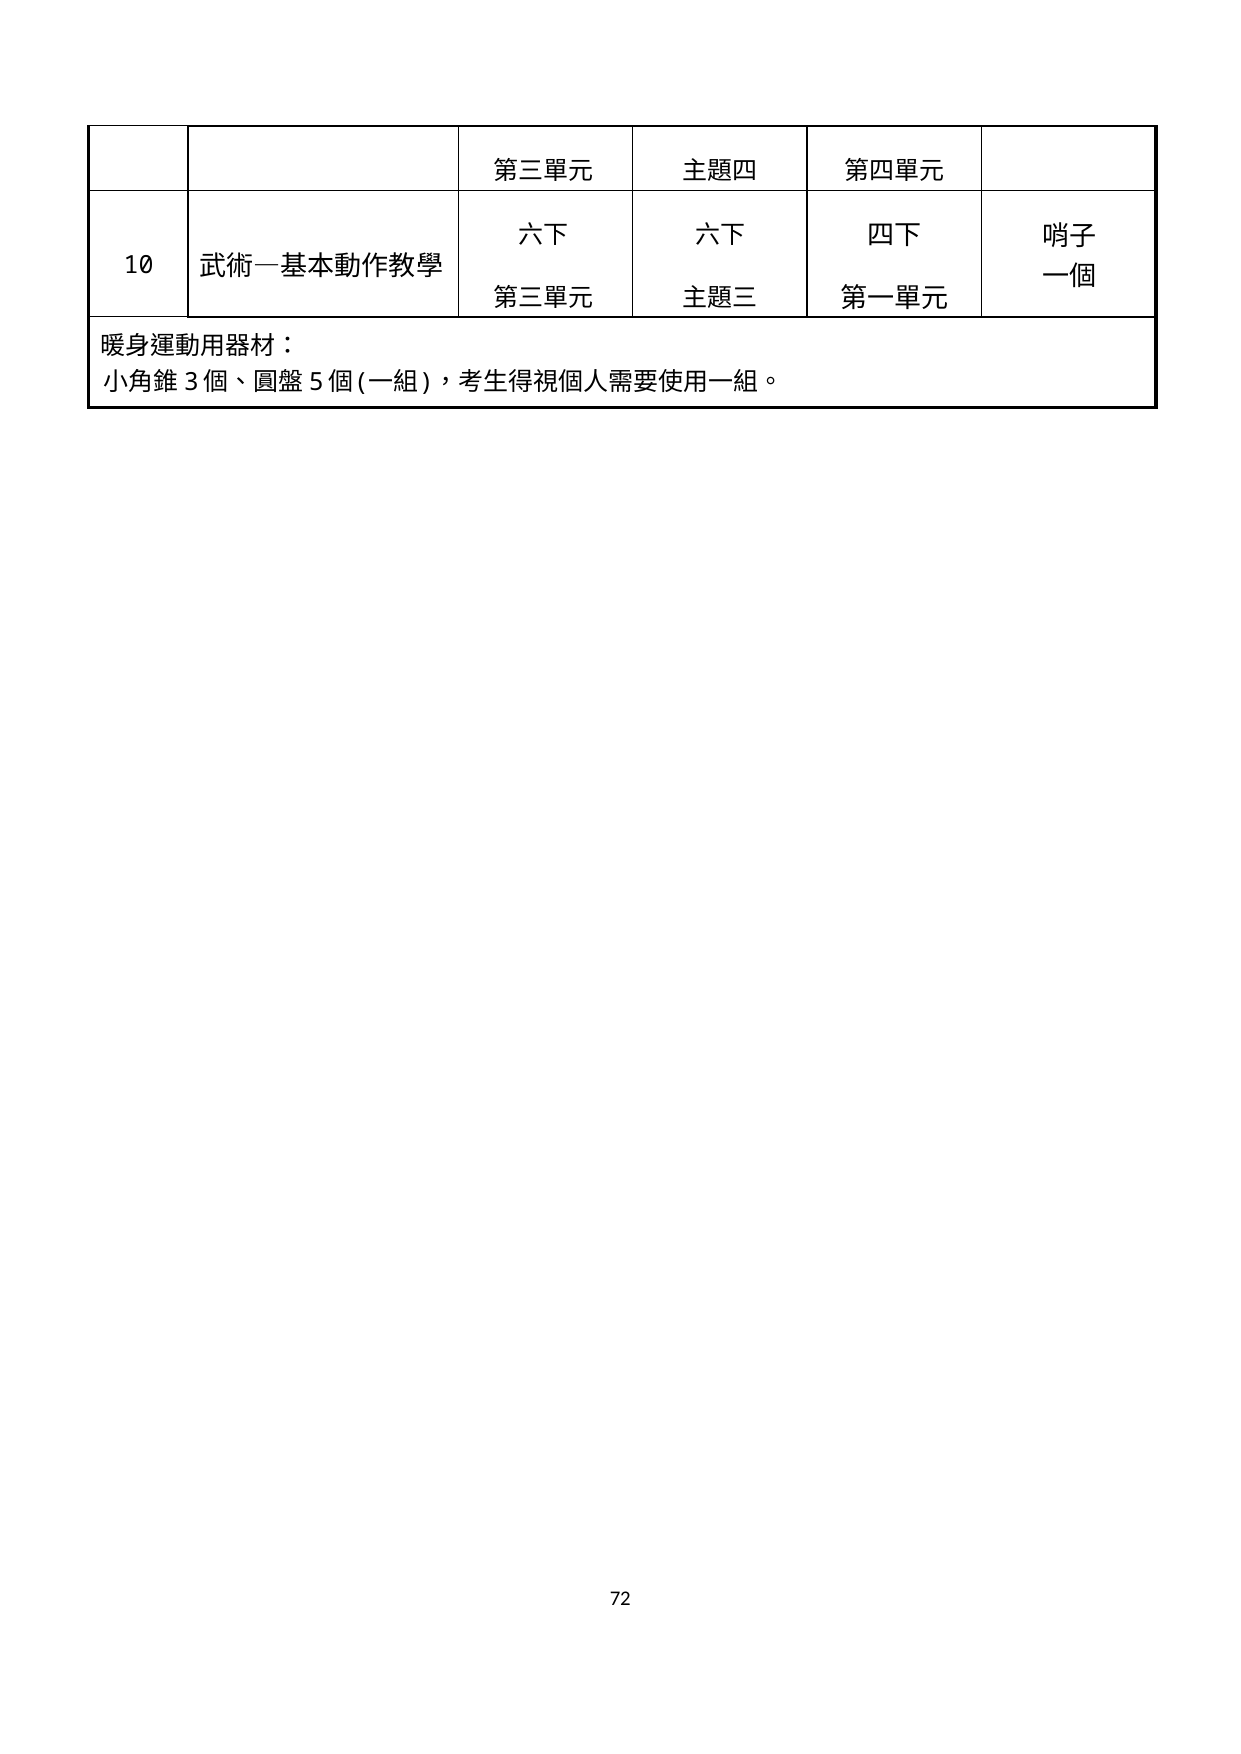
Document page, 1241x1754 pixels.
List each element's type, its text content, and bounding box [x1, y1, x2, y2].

table_cell 主題四 [633, 127, 806, 189]
table_cell [189, 127, 458, 189]
table_cell 哨子 一個 [982, 191, 1154, 316]
table_cell 四下 第一單元 [808, 191, 981, 316]
table_cell [90, 126, 187, 189]
table_cell 10 [90, 191, 187, 316]
table_cell 第四單元 [808, 127, 981, 189]
table_cell 六下 主題三 [633, 191, 806, 316]
table_cell 武術—基本動作教學 [189, 191, 458, 316]
table_cell 暖身運動用器材： 小角錐3個、圓盤5個(一組)，考生得視個人需要使用一組。 [90, 317, 1154, 406]
table_cell 六下 第三單元 [459, 191, 632, 316]
table_cell [982, 127, 1154, 189]
table_cell 第三單元 [459, 127, 632, 189]
